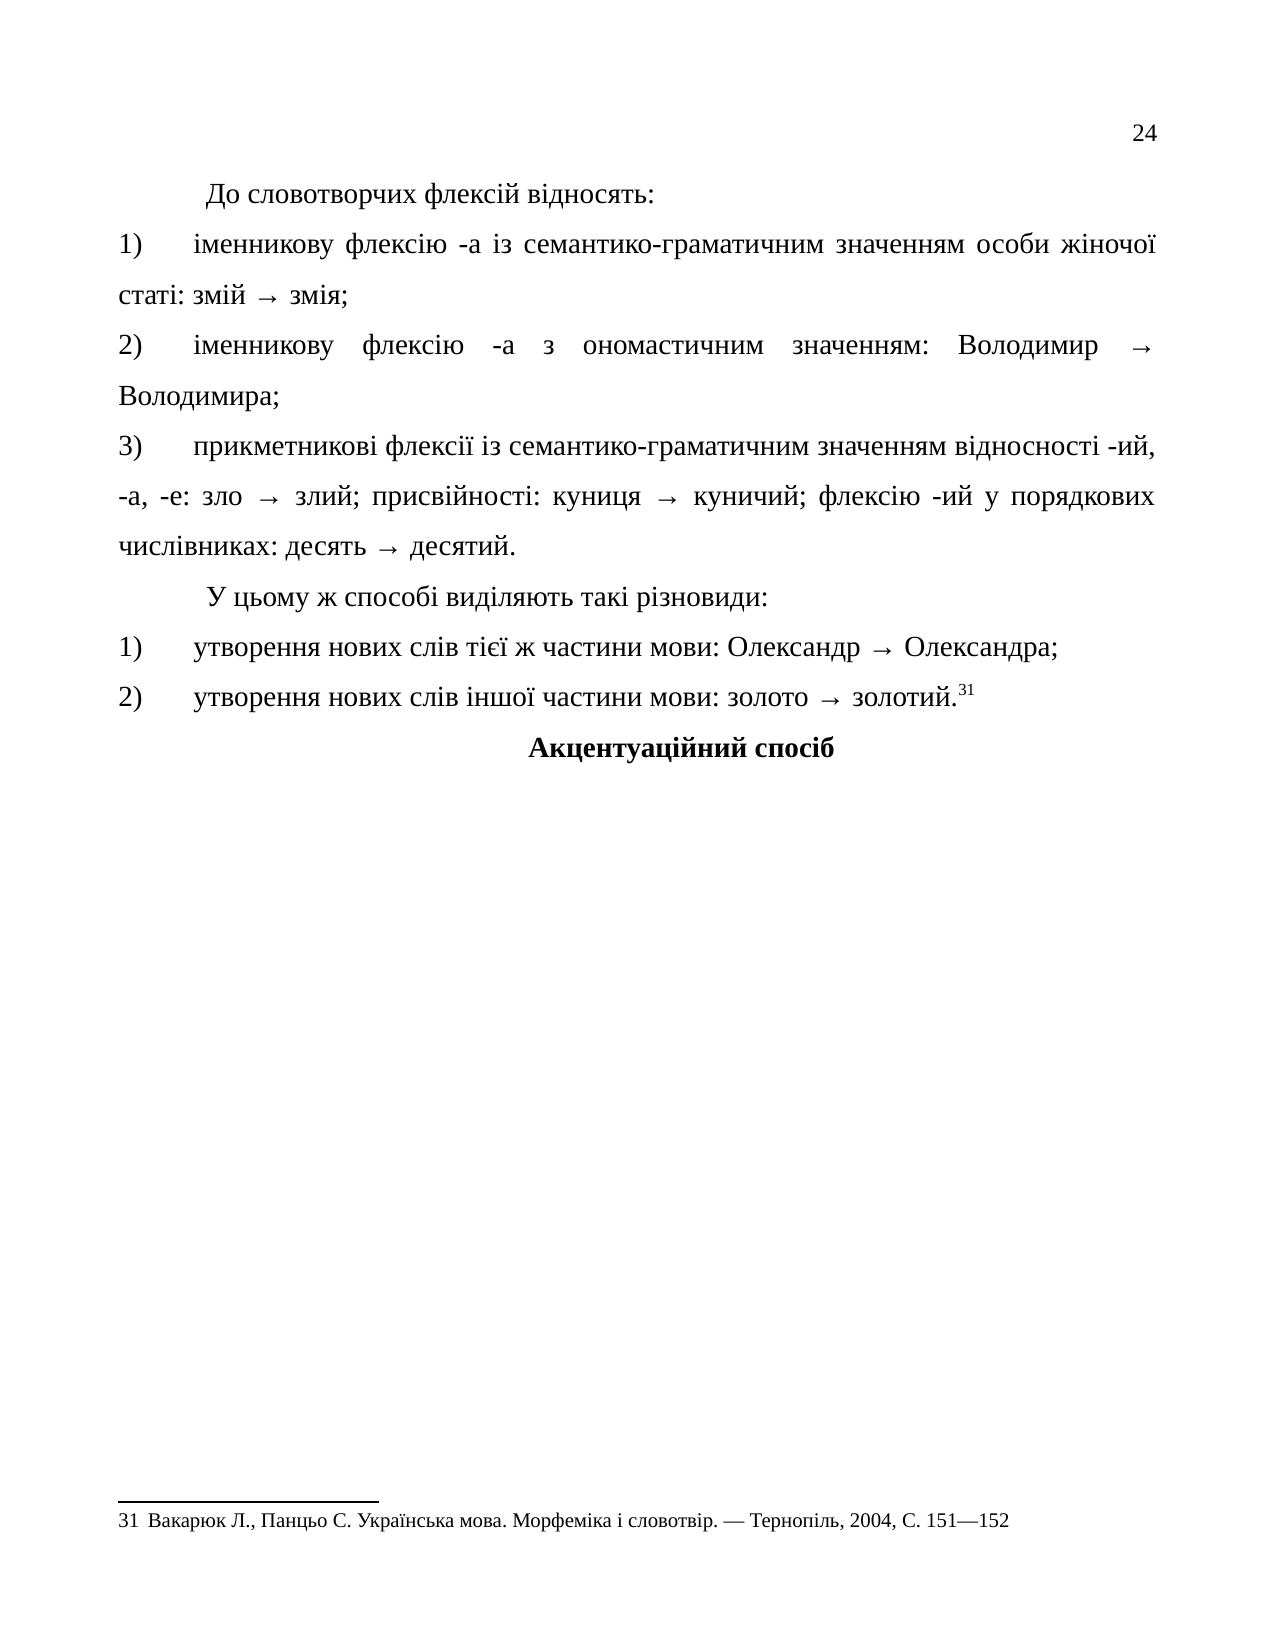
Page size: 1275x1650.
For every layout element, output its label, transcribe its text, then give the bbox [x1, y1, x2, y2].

list утворення нових слів тієї ж частини мови: Олександр → Олександра; [118, 629, 1157, 663]
text У цьому ж способі виділяють такі різновиди: [118, 579, 1157, 612]
list Вакарюк Л., Панцьо С. Українська мова. Морфеміка і словотвір. — Тернопіль, 2004, C. 151—152 [118, 1508, 1157, 1532]
list іменникову флексію -а із семантико-граматичним значенням особи жіночої статі: змій → змія; [118, 227, 1157, 311]
list прикметникові флексії із семантико-граматичним значенням відносності -ий, -а, -е: зло → злий; присвійності: куниця → куничий; флексію -ий у порядкових числівниках: десять → десятий. [118, 428, 1157, 562]
text До словотворчих флексій відносять: [118, 176, 1157, 210]
list іменникову флексію -а з ономастичним значенням: Володимир → Володимира; [118, 327, 1157, 411]
list утворення нових слів іншої частини мови: золото → золотий. [118, 679, 1157, 713]
text Акцентуаційний спосіб [118, 730, 1157, 763]
